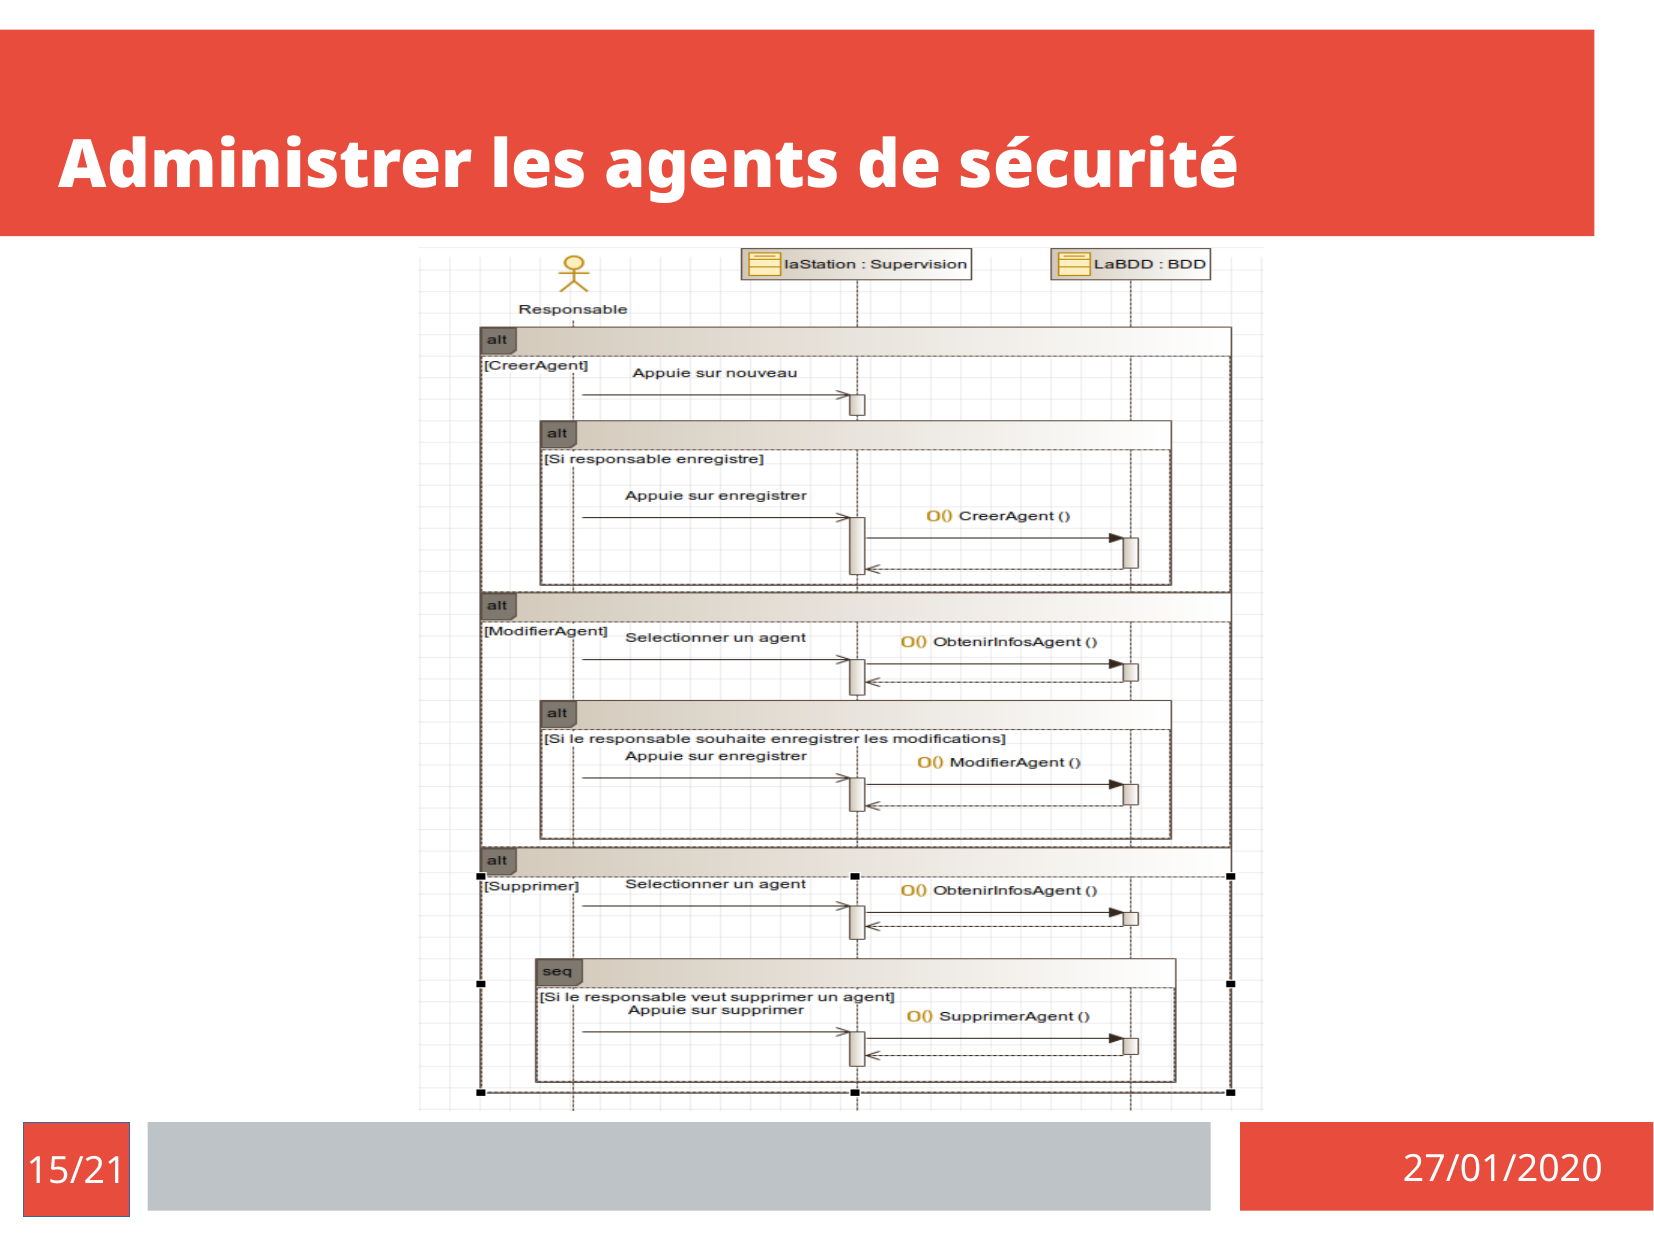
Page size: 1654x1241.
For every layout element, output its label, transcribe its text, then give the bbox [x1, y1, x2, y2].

picture [418, 247, 1264, 1111]
text_box 27/01/2020 [1388, 1133, 1634, 1196]
text_box <numéro>/21 [23, 1122, 130, 1217]
title Administrer les agents de sécurité [59, 59, 1595, 207]
